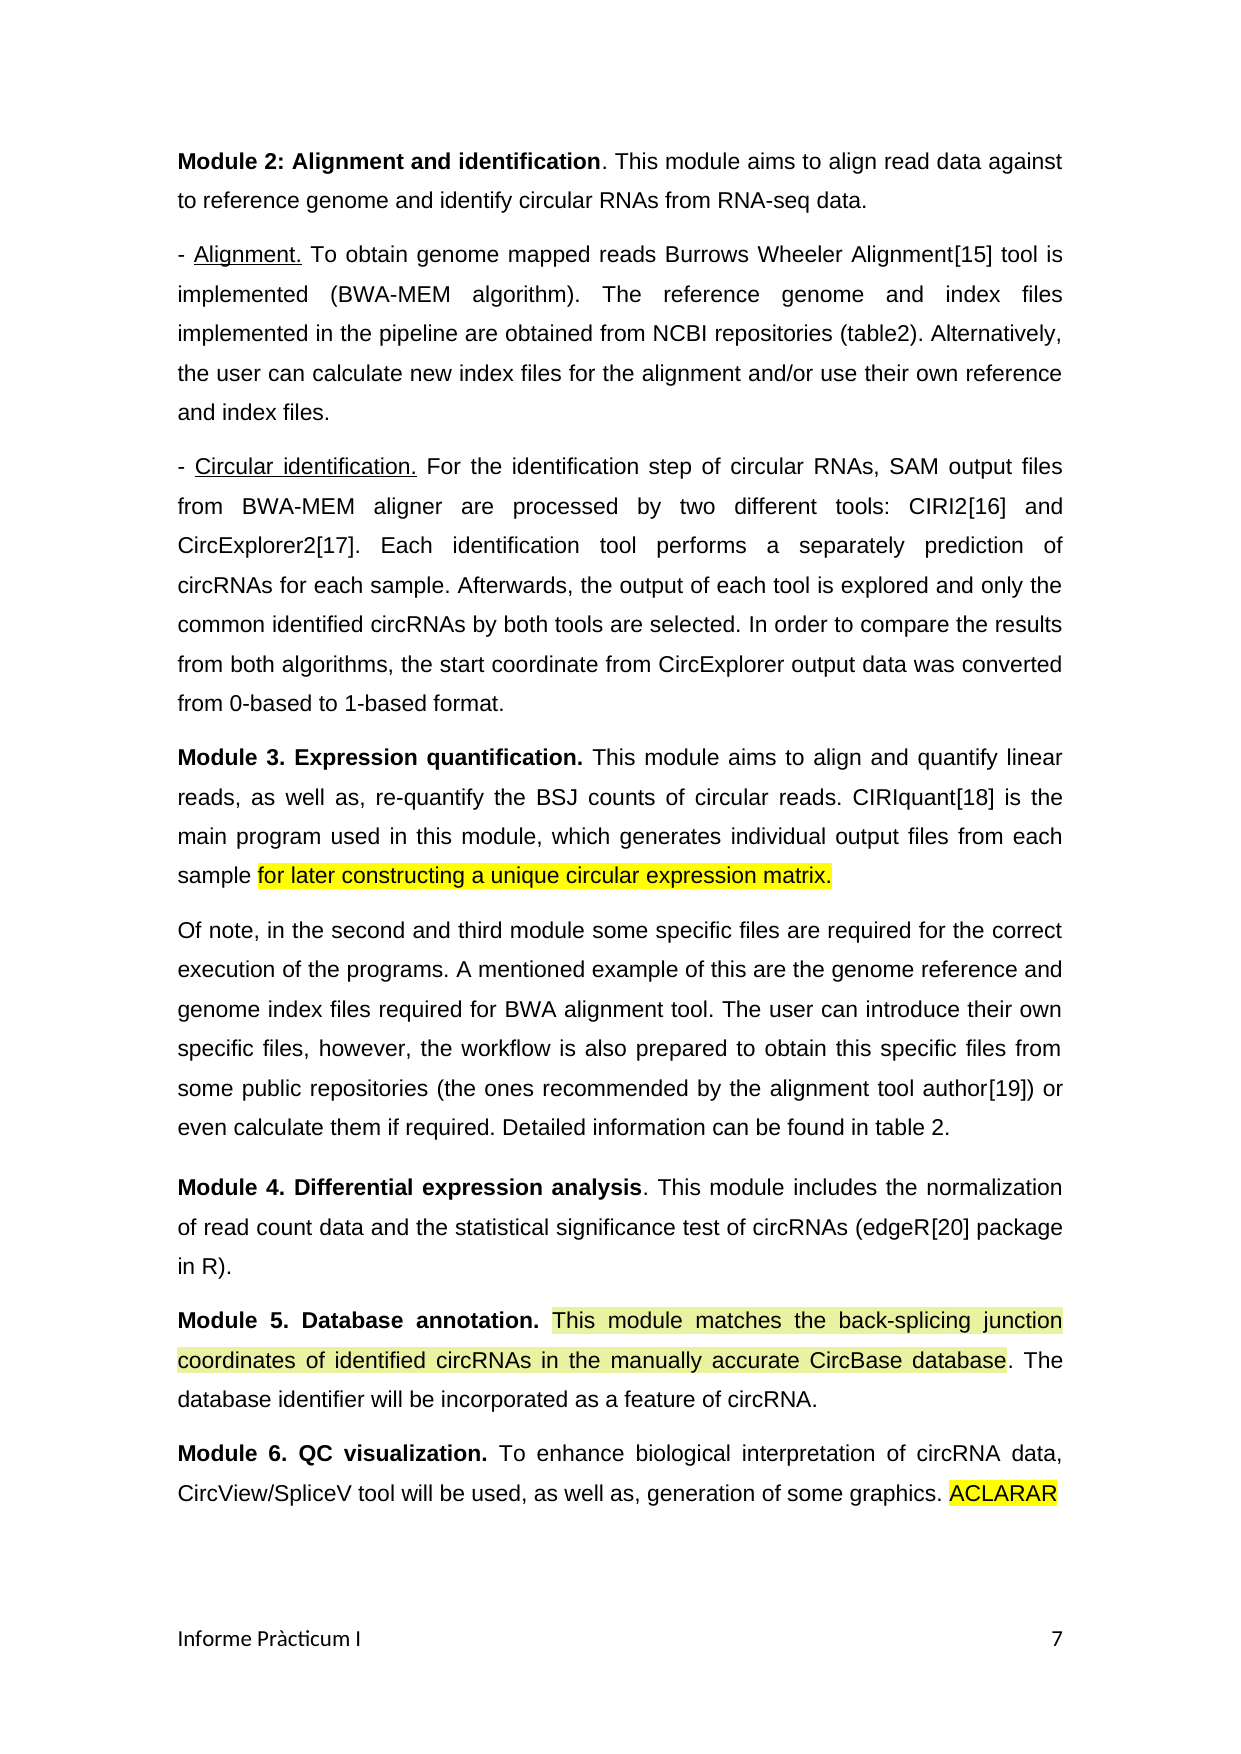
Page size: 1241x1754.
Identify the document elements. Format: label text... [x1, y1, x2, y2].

text Module 3. Expression quantification. This module aims to align and quantify linear reads, as well as, re-quantify the BSJ counts of circular reads. CIRIquant[18]⁠ is the main program used in this module, which generates individual output files from each sample for later constructing a unique circular expression matrix. [177, 744, 1063, 889]
text - Alignment. To obtain genome mapped reads Burrows Wheeler Alignment[15]⁠ tool is implemented (BWA-MEM algorithm). The reference genome and index files implemented in the pipeline are obtained from NCBI repositories (table2). Alternatively, the user can calculate new index files for the alignment and/or use their own reference and index files. [177, 241, 1063, 425]
text Module 5. Database annotation. This module matches the back-splicing junction coordinates of identified circRNAs in the manually accurate CircBase database. The database identifier will be incorporated as a feature of circRNA. [177, 1307, 1063, 1413]
text Module 4. Differential expression analysis. This module includes the normalization of read count data and the statistical significance test of circRNAs (edgeR[20]⁠ package in R). [177, 1174, 1063, 1279]
text Of note, in the second and third module some specific files are required for the correct execution of the programs. A mentioned example of this are the genome reference and genome index files required for BWA alignment tool. The user can introduce their own specific files, however, the workflow is also prepared to obtain this specific files from some public repositories (the ones recommended by the alignment tool author[19]⁠) or even calculate them if required. Detailed information can be found in table 2. [177, 917, 1063, 1140]
text Module 2: Alignment and identification. This module aims to align read data against to reference genome and identify circular RNAs from RNA-seq data. [177, 148, 1063, 213]
text Module 6. QC visualization. To enhance biological interpretation of circRNA data, CircView/SpliceV tool will be used, as well as, generation of some graphics. ACLARAR [177, 1440, 1063, 1506]
text - Circular identification. For the identification step of circular RNAs, SAM output files from BWA-MEM aligner are processed by two different tools: CIRI2[16]⁠ and CircExplorer2[17]⁠. Each identification tool performs a separately prediction of circRNAs for each sample. Afterwards, the output of each tool is explored and only the common identified circRNAs by both tools are selected. In order to compare the results from both algorithms, the start coordinate from CircExplorer output data was converted from 0-based to 1-based format. [177, 453, 1063, 716]
